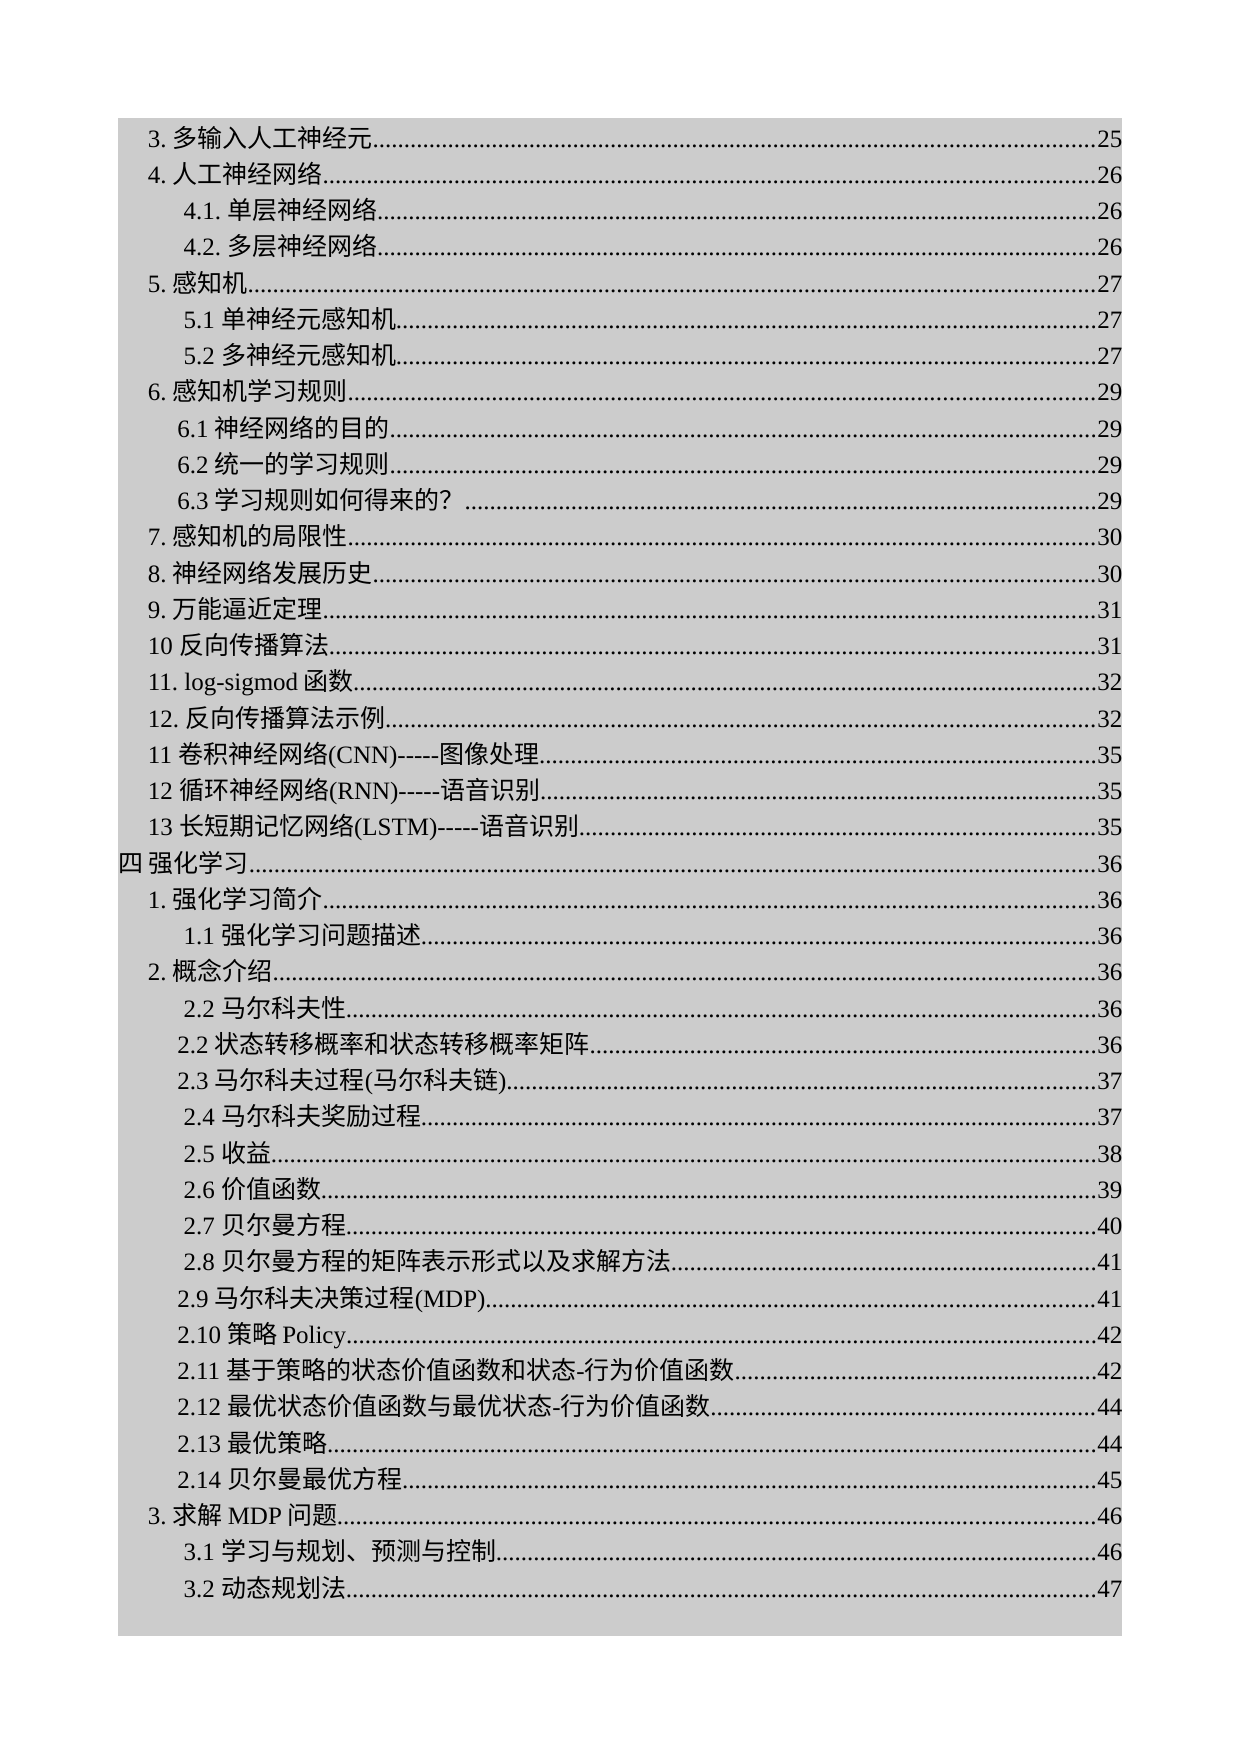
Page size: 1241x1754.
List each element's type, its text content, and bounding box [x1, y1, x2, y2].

text 2.12 最优状态价值函数与最优状态-行为价值函数 44 [177, 1387, 1122, 1423]
text 2.2 状态转移概率和状态转移概率矩阵 36 [177, 1024, 1122, 1061]
text 2.5 收益 38 [177, 1133, 1122, 1169]
text 12. 反向传播算法示例 32 [148, 698, 1122, 734]
text 13 长短期记忆网络(LSTM)-----语音识别 35 [148, 807, 1122, 843]
text 4.1. 单层神经网络 26 [177, 191, 1122, 227]
text 3.1 学习与规划、预测与控制 46 [177, 1532, 1122, 1568]
text 2.13 最优策略 44 [177, 1423, 1122, 1459]
text 2.14 贝尔曼最优方程 45 [177, 1459, 1122, 1496]
text 2.3 马尔科夫过程(马尔科夫链) 37 [177, 1061, 1122, 1097]
text 6. 感知机学习规则 29 [148, 372, 1122, 408]
text 6.1 神经网络的目的 29 [177, 408, 1122, 444]
text 5.1 单神经元感知机 27 [177, 299, 1122, 336]
text 3. 多输入人工神经元 25 [148, 118, 1122, 154]
text 9. 万能逼近定理 31 [148, 589, 1122, 626]
text 2.9 马尔科夫决策过程(MDP) 41 [177, 1278, 1122, 1314]
text 四 强化学习 36 [118, 843, 1122, 879]
text 2.11 基于策略的状态价值函数和状态-行为价值函数 42 [177, 1351, 1122, 1387]
text 4. 人工神经网络 26 [148, 154, 1122, 191]
text 6.3 学习规则如何得来的？ 29 [177, 481, 1122, 517]
text 2.4 马尔科夫奖励过程 37 [177, 1097, 1122, 1133]
text 6.2 统一的学习规则 29 [177, 444, 1122, 481]
text 3. 求解MDP问题 46 [148, 1496, 1122, 1532]
text 4.2. 多层神经网络 26 [177, 227, 1122, 263]
text 11. log-sigmod函数 32 [148, 662, 1122, 698]
text 10 反向传播算法 31 [148, 626, 1122, 662]
text 8. 神经网络发展历史 30 [148, 553, 1122, 589]
text 12 循环神经网络(RNN)-----语音识别 35 [148, 771, 1122, 807]
text 7. 感知机的局限性 30 [148, 517, 1122, 553]
text 11 卷积神经网络(CNN)-----图像处理 35 [148, 734, 1122, 771]
text 3.2 动态规划法 47 [177, 1568, 1122, 1604]
text 2.6 价值函数 39 [177, 1169, 1122, 1206]
text 2.7 贝尔曼方程 40 [177, 1206, 1122, 1242]
text 1. 强化学习简介 36 [148, 879, 1122, 916]
text 5.2 多神经元感知机 27 [177, 336, 1122, 372]
text 2.10 策略Policy 42 [177, 1314, 1122, 1351]
text 2.8 贝尔曼方程的矩阵表示形式以及求解方法 41 [177, 1242, 1122, 1278]
text 2. 概念介绍 36 [148, 952, 1122, 988]
text 1.1 强化学习问题描述 36 [177, 916, 1122, 952]
text 2.2 马尔科夫性 36 [177, 988, 1122, 1024]
text 5. 感知机 27 [148, 263, 1122, 299]
